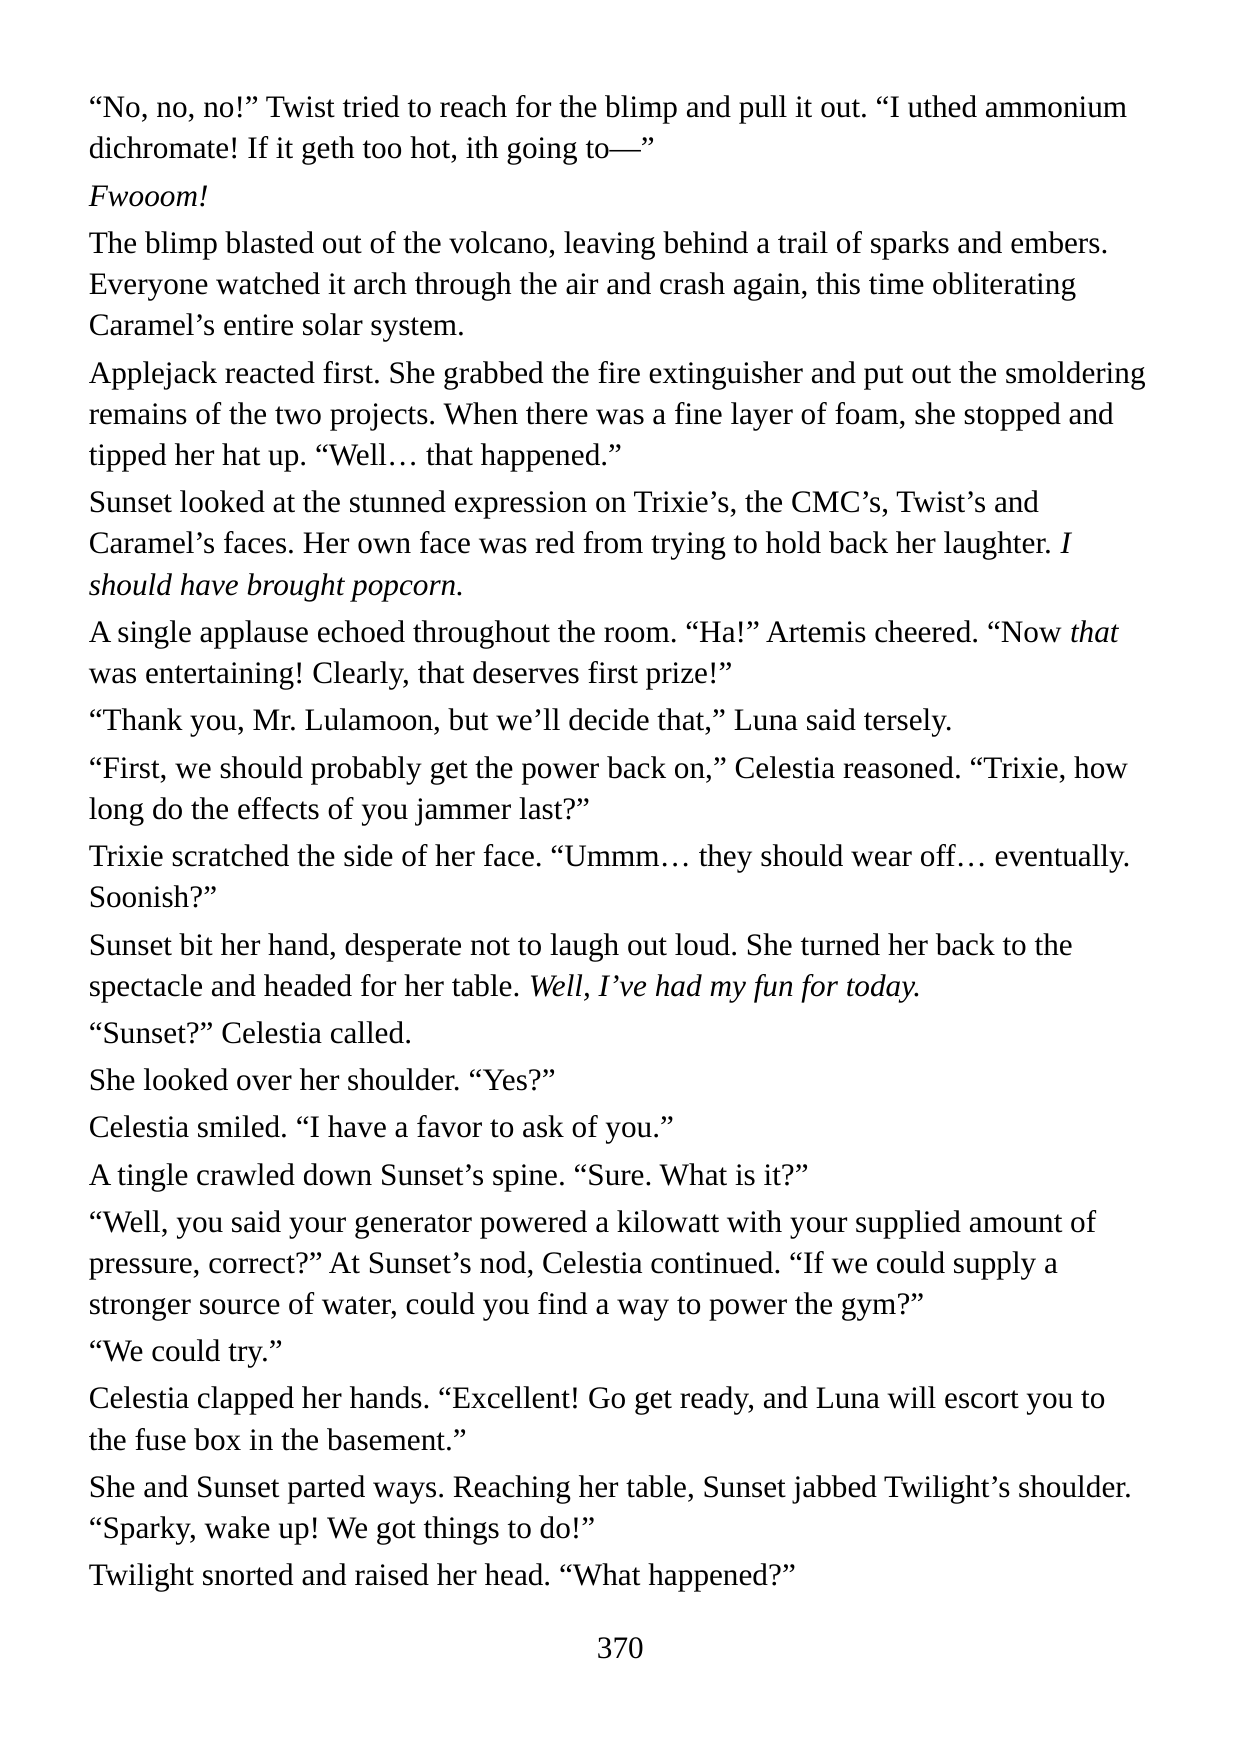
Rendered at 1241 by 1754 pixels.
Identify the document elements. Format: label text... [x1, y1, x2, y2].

text “No, no, no!” Twist tried to reach for the blimp and pull it out. “I uthed ammonium dichromate! If it geth too hot, ith going to—” [88, 88, 1152, 166]
text “We could try.” [88, 1333, 1152, 1368]
text Sunset looked at the stunned expression on Trixie’s, the CMC’s, Twist’s and Caramel’s faces. Her own face was red from trying to hold back her laughter. I should have brought popcorn. [88, 483, 1152, 602]
text Twilight snorted and raised her head. “What happened?” [88, 1557, 1152, 1593]
text “Well, you said your generator powered a kilowatt with your supplied amount of pressure, correct?” At Sunset’s nod, Celestia continued. “If we could supply a stronger source of water, could you find a way to power the gym?” [88, 1203, 1152, 1321]
text Fwooom! [88, 177, 1152, 213]
text A tingle crawled down Sunset’s spine. “Sure. What is it?” [88, 1156, 1152, 1192]
text Trixie scratched the side of her face. “Ummm… they should wear off… eventually. Soonish?” [88, 837, 1152, 914]
text A single applause echoed throughout the room. “Ha!” Artemis cheered. “Now that was entertaining! Clearly, that deserves first prize!” [88, 613, 1152, 690]
text She looked over her shoulder. “Yes?” [88, 1061, 1152, 1097]
text She and Sunset parted ways. Reaching her table, Sunset jabbed Twilight’s shoulder. “Sparky, wake up! We got things to do!” [88, 1468, 1152, 1545]
text Sunset bit her hand, desperate not to laugh out loud. She turned her back to the spectacle and headed for her table. Well, I’ve had my fun for today. [88, 926, 1152, 1003]
text “First, we should probably get the power back on,” Celestia reasoned. “Trixie, how long do the effects of you jammer last?” [88, 749, 1152, 826]
text The blimp blasted out of the volcano, leaving behind a trail of sparks and embers. Everyone watched it arch through the air and crash again, this time obliterating Caramel’s entire solar system. [88, 224, 1152, 343]
text Celestia smiled. “I have a favor to ask of you.” [88, 1108, 1152, 1144]
text “Thank you, Mr. Lulamoon, but we’ll decide that,” Luna said tersely. [88, 702, 1152, 738]
text “Sunset?” Celestia called. [88, 1014, 1152, 1050]
text Celestia clapped her hands. “Excellent! Go get ready, and Luna will escort you to the fuse box in the basement.” [88, 1380, 1152, 1457]
text Applejack reacted first. She grabbed the fire extinguisher and put out the smoldering remains of the two projects. When there was a fine layer of foam, she stopped and tipped her hat up. “Well… that happened.” [88, 354, 1152, 472]
